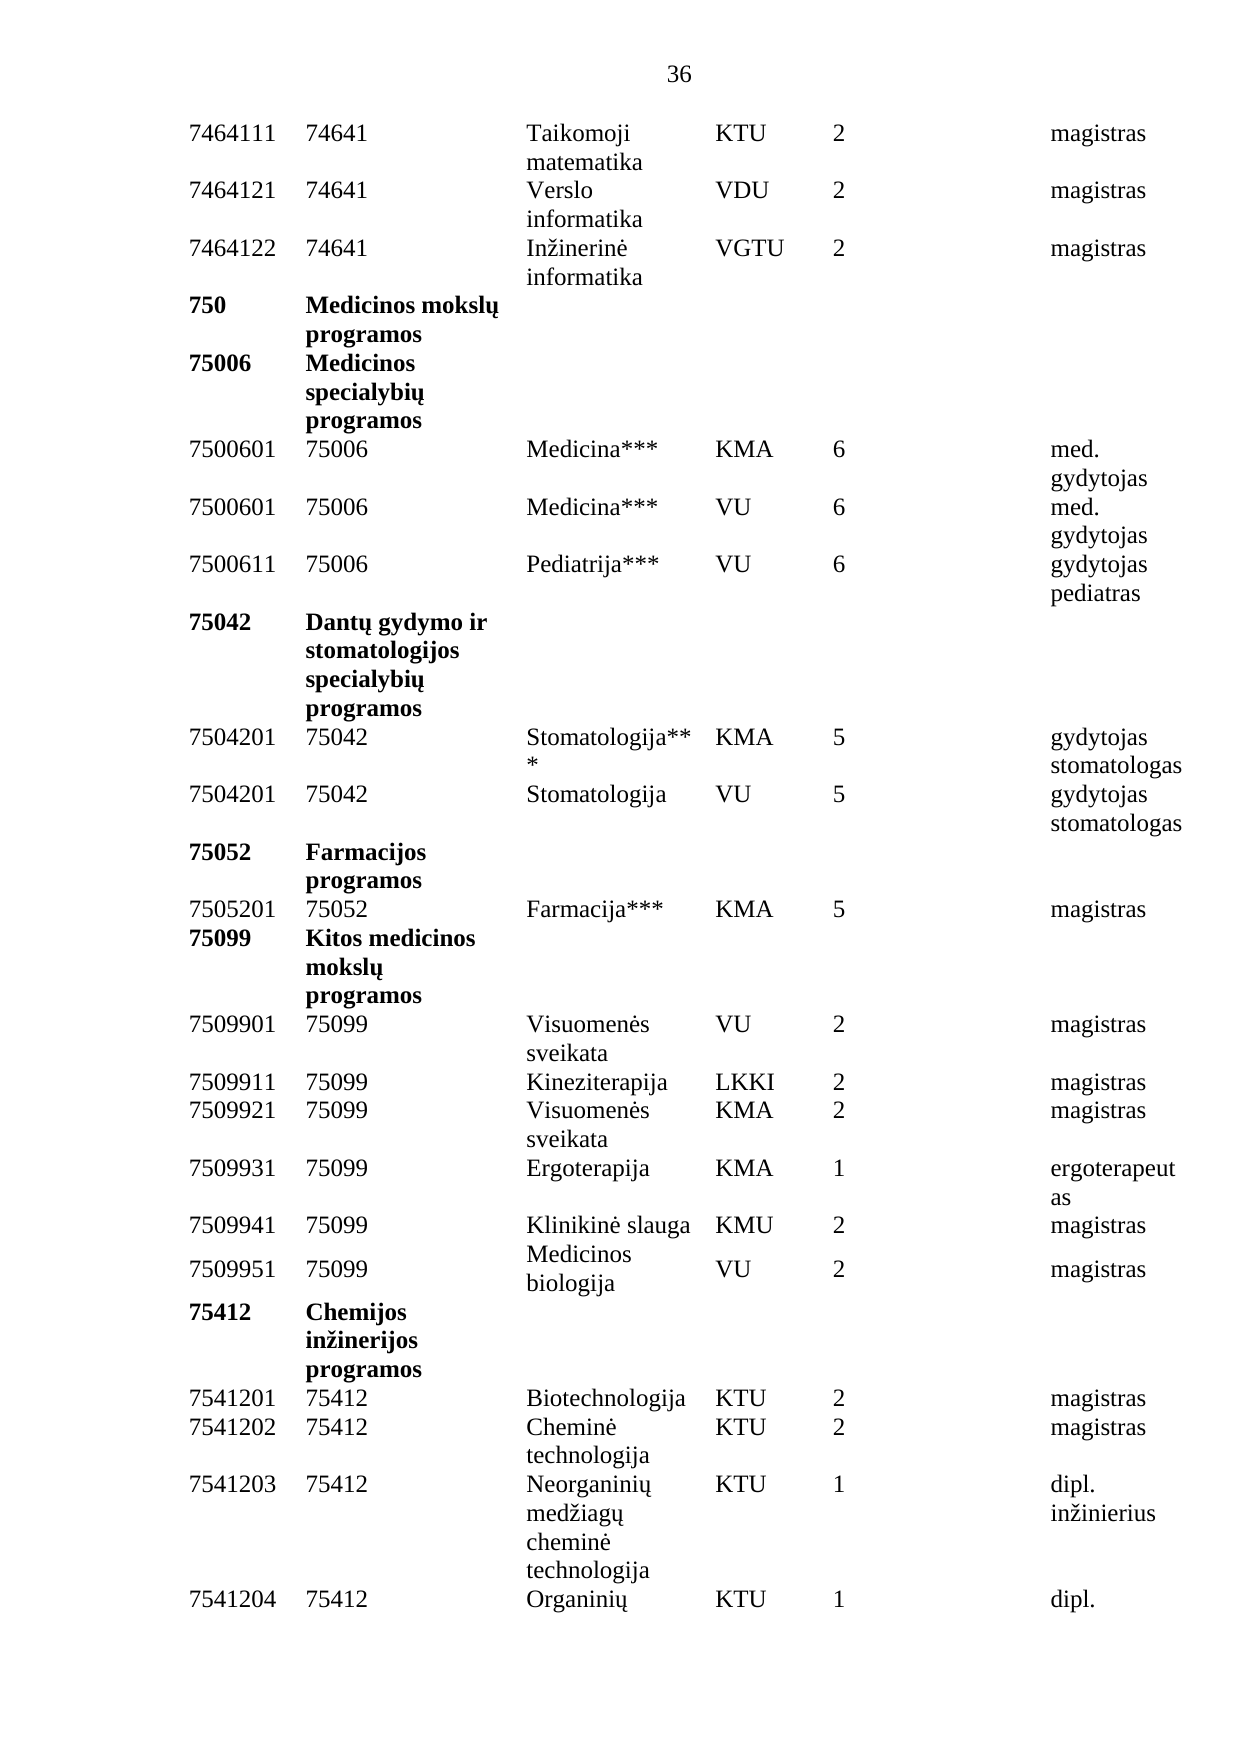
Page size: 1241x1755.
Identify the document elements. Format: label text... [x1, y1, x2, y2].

table_cell [1197, 1009, 1202, 1067]
table_cell [1202, 492, 1207, 549]
table_cell 2 [821, 1383, 902, 1412]
table_cell magistras [1039, 1383, 1197, 1412]
table_cell Stomatologija [515, 779, 704, 837]
table_cell 75412 [294, 1383, 515, 1412]
table_cell 7500601 [177, 434, 294, 492]
table_cell 7500601 [177, 492, 294, 549]
table_cell [1197, 118, 1202, 176]
table_cell [973, 549, 1039, 607]
table_cell Visuomenės sveikata [515, 1009, 704, 1067]
table_cell [902, 233, 973, 291]
table_cell Medicinos biologija [515, 1239, 704, 1297]
table_cell 7541203 [177, 1469, 294, 1584]
table_cell med. gydytojas [1039, 434, 1197, 492]
table_cell [515, 291, 704, 348]
table_cell magistras [1039, 1009, 1197, 1067]
table_cell Visuomenės sveikata [515, 1096, 704, 1153]
table_cell 2 [821, 176, 902, 233]
table_cell [1202, 607, 1207, 722]
table_cell KTU [704, 118, 821, 176]
table_cell [515, 607, 704, 722]
table_cell 7509931 [177, 1153, 294, 1211]
table_cell 7509951 [177, 1239, 294, 1297]
table_cell 75412 [294, 1469, 515, 1584]
table_cell 75412 [294, 1412, 515, 1469]
table_cell [902, 1211, 973, 1239]
table_cell [973, 1239, 1039, 1297]
table_cell [973, 923, 1039, 1009]
table_cell [1202, 1412, 1207, 1469]
table_cell [902, 549, 973, 607]
table_cell [1202, 779, 1207, 837]
table_cell KMA [704, 1096, 821, 1153]
table_cell Neorganinių medžiagų cheminė technologija [515, 1469, 704, 1584]
table_cell [1197, 1096, 1202, 1153]
table_cell [821, 348, 902, 434]
table_cell [1202, 549, 1207, 607]
table_cell 2 [821, 1211, 902, 1239]
table_cell [1039, 1297, 1197, 1383]
table_cell 7509901 [177, 1009, 294, 1067]
table_cell [1197, 1153, 1202, 1211]
table_cell magistras [1039, 118, 1197, 176]
table_cell [902, 923, 973, 1009]
table_cell magistras [1039, 1067, 1197, 1096]
table_cell 7509911 [177, 1067, 294, 1096]
table_cell [902, 1584, 973, 1613]
table_cell 75099 [294, 1239, 515, 1297]
table_cell [704, 837, 821, 894]
table_cell [821, 291, 902, 348]
table_cell 2 [821, 1239, 902, 1297]
table_cell [1197, 894, 1202, 923]
table_cell [1197, 1383, 1202, 1412]
table_cell KMA [704, 894, 821, 923]
table_cell 7541202 [177, 1412, 294, 1469]
table_cell VDU [704, 176, 821, 233]
table_cell [902, 492, 973, 549]
table_cell 2 [821, 1096, 902, 1153]
table_cell [902, 118, 973, 176]
table_cell [1202, 1211, 1207, 1239]
table_cell VU [704, 492, 821, 549]
table_cell [902, 722, 973, 779]
table_cell [1197, 492, 1202, 549]
table_cell magistras [1039, 176, 1197, 233]
table_cell Taikomoji matematika [515, 118, 704, 176]
table_cell magistras [1039, 894, 1197, 923]
table_cell [973, 607, 1039, 722]
table_cell [902, 348, 973, 434]
table_cell [704, 607, 821, 722]
table_cell [1197, 1469, 1202, 1584]
table_cell [1039, 923, 1197, 1009]
table_cell 2 [821, 1412, 902, 1469]
table_cell 7464122 [177, 233, 294, 291]
table_cell 7504201 [177, 722, 294, 779]
table_cell [1202, 1067, 1207, 1096]
table_cell [973, 348, 1039, 434]
table_cell [1039, 291, 1197, 348]
table_cell 75042 [294, 722, 515, 779]
table_cell KMU [704, 1211, 821, 1239]
table_cell [902, 1096, 973, 1153]
table_cell Medicina*** [515, 492, 704, 549]
table_cell [1197, 348, 1202, 434]
table_cell [1197, 549, 1202, 607]
table_cell [902, 894, 973, 923]
table_cell 7464121 [177, 176, 294, 233]
table_cell [1197, 176, 1202, 233]
table_cell 1 [821, 1584, 902, 1613]
table_cell [1202, 722, 1207, 779]
table_cell [1039, 607, 1197, 722]
table_cell Kineziterapija [515, 1067, 704, 1096]
table_cell [1197, 722, 1202, 779]
table_cell magistras [1039, 1211, 1197, 1239]
table_cell [1197, 233, 1202, 291]
table_cell 750 [177, 291, 294, 348]
table_cell [973, 434, 1039, 492]
table_cell [1202, 923, 1207, 1009]
table_cell 5 [821, 894, 902, 923]
table_cell 2 [821, 1067, 902, 1096]
table_cell [704, 348, 821, 434]
table_cell [1197, 837, 1202, 894]
table_cell [821, 923, 902, 1009]
table_cell med. gydytojas [1039, 492, 1197, 549]
table_cell [1039, 348, 1197, 434]
table_cell gydytojas pediatras [1039, 549, 1197, 607]
table_cell [1197, 1584, 1202, 1613]
table_cell [973, 1009, 1039, 1067]
table_cell 7541201 [177, 1383, 294, 1412]
table_cell 6 [821, 434, 902, 492]
table_cell 5 [821, 722, 902, 779]
table_cell [1197, 1239, 1202, 1297]
table_cell [973, 1383, 1039, 1412]
table_cell [704, 291, 821, 348]
table_cell [902, 1009, 973, 1067]
table_cell [1202, 118, 1207, 176]
table_cell VU [704, 779, 821, 837]
table_cell [515, 837, 704, 894]
table_cell [973, 779, 1039, 837]
table_cell [902, 607, 973, 722]
table_cell Farmacija*** [515, 894, 704, 923]
table_cell 7541204 [177, 1584, 294, 1613]
table_cell 75006 [294, 434, 515, 492]
table_cell KMA [704, 1153, 821, 1211]
table_cell 5 [821, 779, 902, 837]
table_cell Medicinos mokslų programos [294, 291, 515, 348]
table_cell [902, 434, 973, 492]
table_cell [1197, 1211, 1202, 1239]
table_cell [1197, 1067, 1202, 1096]
table_cell [1202, 434, 1207, 492]
table_cell 2 [821, 118, 902, 176]
table_cell 7500611 [177, 549, 294, 607]
table_cell Kitos medicinos mokslų programos [294, 923, 515, 1009]
table_cell [1202, 291, 1207, 348]
table_cell [1197, 1297, 1202, 1383]
table_cell [902, 1297, 973, 1383]
table_cell [1202, 1009, 1207, 1067]
table_cell [973, 722, 1039, 779]
table_cell [902, 1412, 973, 1469]
table_cell [902, 1153, 973, 1211]
table_cell 7505201 [177, 894, 294, 923]
table_cell [1197, 1412, 1202, 1469]
table_cell [973, 1412, 1039, 1469]
table_cell Farmacijos programos [294, 837, 515, 894]
table_cell [973, 837, 1039, 894]
table_cell 1 [821, 1469, 902, 1584]
table_cell [1202, 1383, 1207, 1412]
table_cell VGTU [704, 233, 821, 291]
table_cell Chemijos inžinerijos programos [294, 1297, 515, 1383]
table_cell [1202, 1239, 1207, 1297]
table_cell 75006 [294, 492, 515, 549]
table_cell 75099 [177, 923, 294, 1009]
table_cell 75099 [294, 1009, 515, 1067]
table_cell [902, 1239, 973, 1297]
table_cell [515, 1297, 704, 1383]
table_cell [1202, 837, 1207, 894]
table_cell [1202, 176, 1207, 233]
table_cell ergoterapeutas [1039, 1153, 1197, 1211]
table_cell KTU [704, 1383, 821, 1412]
table_cell gydytojas stomatologas [1039, 779, 1197, 837]
table_cell [902, 1067, 973, 1096]
table_cell [1197, 434, 1202, 492]
table_cell KTU [704, 1412, 821, 1469]
table_cell KTU [704, 1584, 821, 1613]
table_cell [515, 348, 704, 434]
table_cell [1197, 779, 1202, 837]
table_cell [1202, 1096, 1207, 1153]
table_cell 75412 [294, 1584, 515, 1613]
table_cell 2 [821, 233, 902, 291]
table_cell gydytojas stomatologas [1039, 722, 1197, 779]
table_cell [902, 1383, 973, 1412]
table_cell [1202, 1153, 1207, 1211]
table_cell 75042 [294, 779, 515, 837]
table_cell [902, 837, 973, 894]
table_cell [973, 291, 1039, 348]
table_cell [1039, 837, 1197, 894]
table_cell 75099 [294, 1211, 515, 1239]
table_cell magistras [1039, 1239, 1197, 1297]
table_cell magistras [1039, 1096, 1197, 1153]
table_cell [1202, 348, 1207, 434]
table_cell 75412 [177, 1297, 294, 1383]
table_cell Biotechnologija [515, 1383, 704, 1412]
table_cell 7509941 [177, 1211, 294, 1239]
table_cell Klinikinė slauga [515, 1211, 704, 1239]
table_cell Organinių [515, 1584, 704, 1613]
table_cell magistras [1039, 233, 1197, 291]
table_cell 75099 [294, 1096, 515, 1153]
table_cell Cheminė technologija [515, 1412, 704, 1469]
table_cell Inžinerinė informatika [515, 233, 704, 291]
table_cell [973, 492, 1039, 549]
table_cell [821, 607, 902, 722]
table_cell 7464111 [177, 118, 294, 176]
table_cell 74641 [294, 233, 515, 291]
table_cell dipl. inžinierius [1039, 1469, 1197, 1584]
table_cell VU [704, 1239, 821, 1297]
table_cell 74641 [294, 118, 515, 176]
table_cell dipl. [1039, 1584, 1197, 1613]
table_cell [973, 1584, 1039, 1613]
table_cell Pediatrija*** [515, 549, 704, 607]
table_cell [902, 779, 973, 837]
table_cell [902, 291, 973, 348]
table_cell Medicina*** [515, 434, 704, 492]
table_cell [1197, 607, 1202, 722]
table_cell KMA [704, 722, 821, 779]
table_cell LKKI [704, 1067, 821, 1096]
table_cell Verslo informatika [515, 176, 704, 233]
table_cell [973, 1297, 1039, 1383]
table_cell 75052 [177, 837, 294, 894]
table_cell Stomatologija*** [515, 722, 704, 779]
table_cell [973, 1096, 1039, 1153]
table_cell [1202, 894, 1207, 923]
table_cell magistras [1039, 1412, 1197, 1469]
table_cell 6 [821, 492, 902, 549]
table_cell VU [704, 549, 821, 607]
table_cell [1197, 923, 1202, 1009]
table_cell [973, 176, 1039, 233]
table_cell [973, 1469, 1039, 1584]
table_cell Dantų gydymo ir stomatologijos specialybių programos [294, 607, 515, 722]
table_cell 74641 [294, 176, 515, 233]
table_cell [1202, 1469, 1207, 1584]
table_cell 1 [821, 1153, 902, 1211]
table_cell [973, 1067, 1039, 1096]
table_cell [973, 233, 1039, 291]
table_cell [902, 1469, 973, 1584]
table_cell KMA [704, 434, 821, 492]
table_cell 7504201 [177, 779, 294, 837]
table_cell [1197, 291, 1202, 348]
table_cell 75099 [294, 1067, 515, 1096]
table_cell 75052 [294, 894, 515, 923]
table_cell 6 [821, 549, 902, 607]
table_cell [704, 1297, 821, 1383]
table_cell [821, 1297, 902, 1383]
table_cell 75099 [294, 1153, 515, 1211]
table_cell [704, 923, 821, 1009]
table_cell [973, 1153, 1039, 1211]
table_cell [821, 837, 902, 894]
table_cell VU [704, 1009, 821, 1067]
table_cell Ergoterapija [515, 1153, 704, 1211]
table_cell 75042 [177, 607, 294, 722]
table_cell 7509921 [177, 1096, 294, 1153]
table_cell 75006 [294, 549, 515, 607]
table_cell [1202, 233, 1207, 291]
table_cell [902, 176, 973, 233]
table_cell [973, 894, 1039, 923]
table_cell [1202, 1297, 1207, 1383]
table_cell [973, 1211, 1039, 1239]
table_cell Medicinos specialybių programos [294, 348, 515, 434]
table_cell [1202, 1584, 1207, 1613]
table_cell [973, 118, 1039, 176]
table_cell [515, 923, 704, 1009]
table_cell 2 [821, 1009, 902, 1067]
table_cell 75006 [177, 348, 294, 434]
table_cell KTU [704, 1469, 821, 1584]
